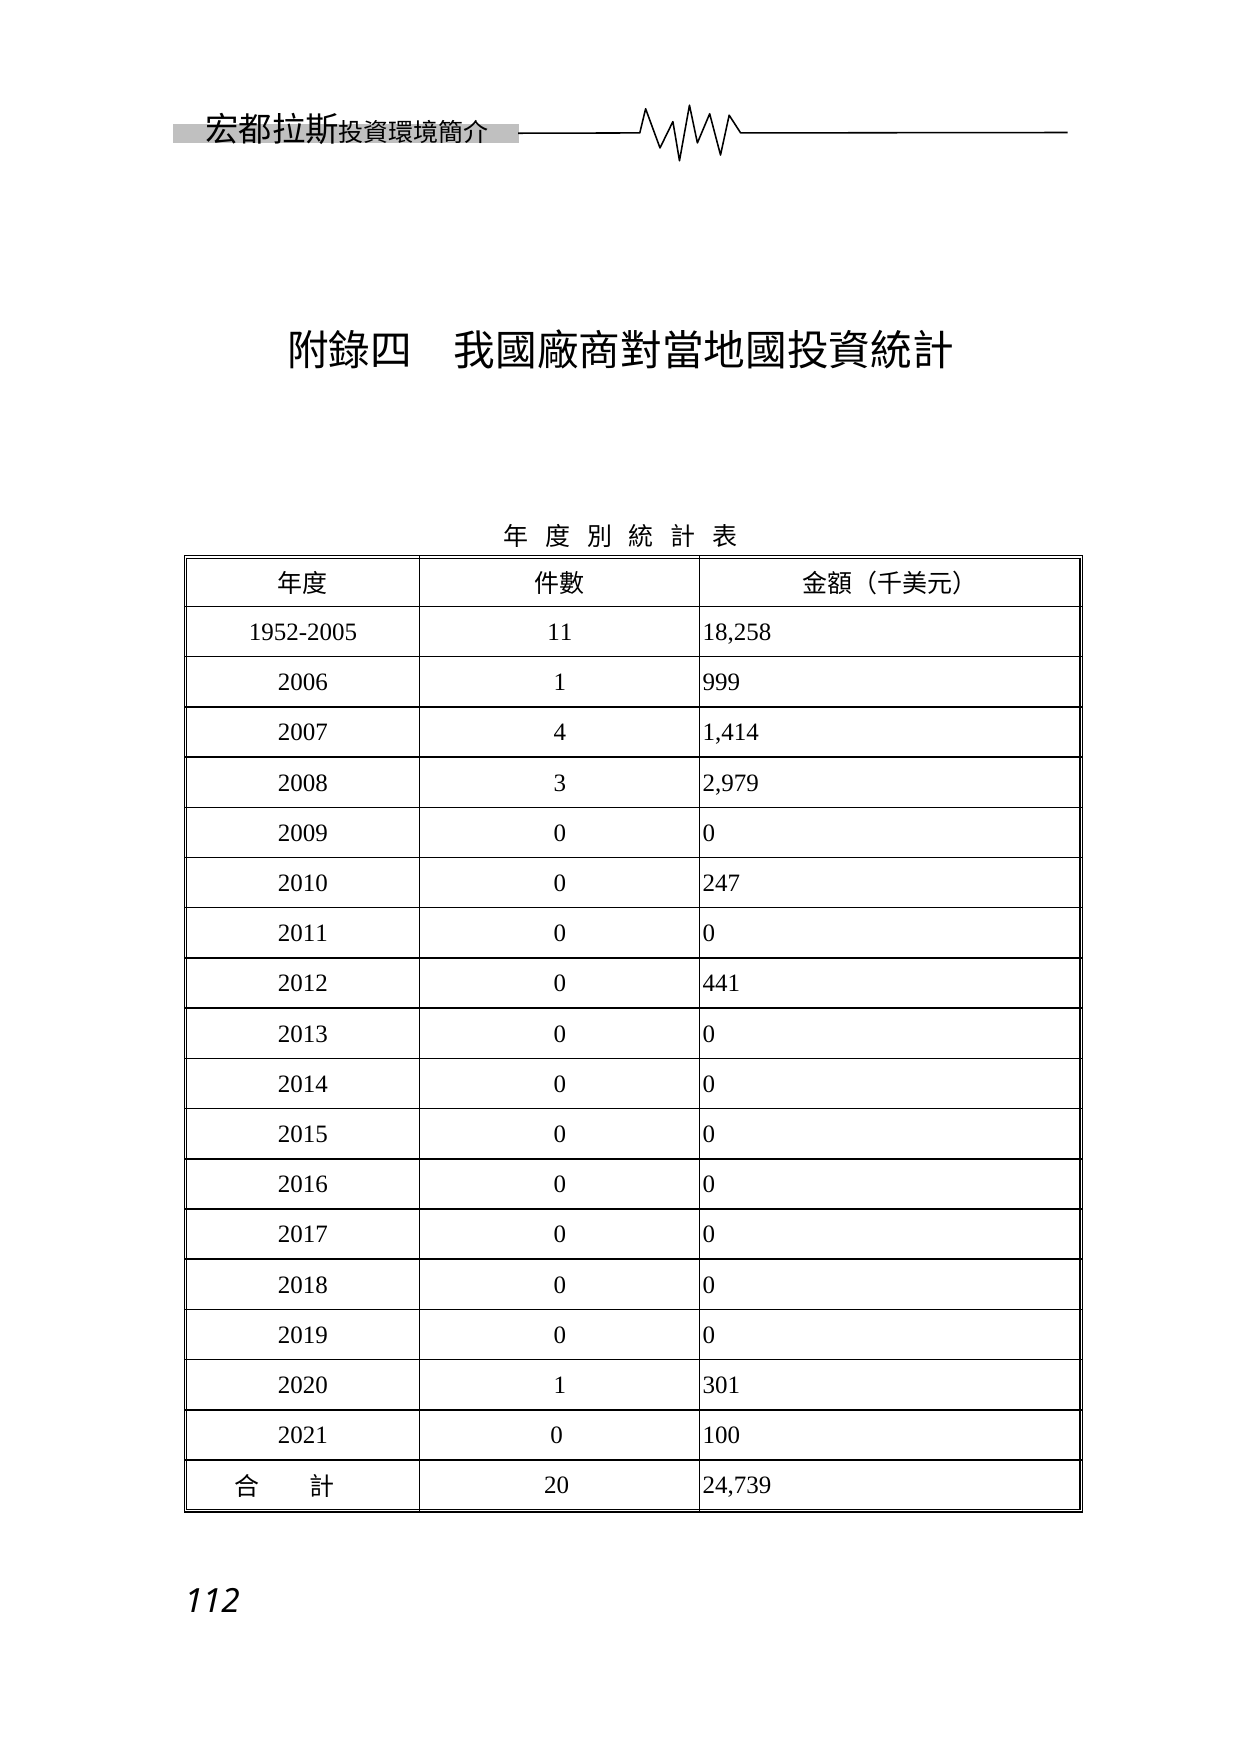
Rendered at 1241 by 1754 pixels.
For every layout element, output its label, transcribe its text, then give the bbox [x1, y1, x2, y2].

table_cell 0 [700, 1160, 1079, 1208]
table_cell 1 [420, 1360, 699, 1409]
table_cell 0 [700, 1109, 1079, 1158]
table_cell 2012 [187, 959, 419, 1007]
table_cell 0 [420, 808, 699, 857]
table_header 年度 [187, 559, 419, 606]
table_cell 2013 [187, 1009, 419, 1057]
table_cell 11 [420, 607, 699, 656]
table_cell 301 [700, 1360, 1079, 1409]
table_cell 合 計 [187, 1461, 419, 1509]
table_cell 2019 [187, 1310, 419, 1359]
table_cell 0 [420, 959, 699, 1007]
table_cell 2021 [187, 1411, 419, 1459]
table_cell 441 [700, 959, 1079, 1007]
table_cell 2018 [187, 1260, 419, 1308]
table_cell 0 [700, 1059, 1079, 1108]
table_cell 2020 [187, 1360, 419, 1409]
table_cell 0 [420, 1310, 699, 1359]
table_cell 2009 [187, 808, 419, 857]
table_cell 2007 [187, 708, 419, 756]
table_cell 0 [420, 1260, 699, 1308]
table_cell 2016 [187, 1160, 419, 1208]
table_cell 24,739 [700, 1461, 1079, 1509]
text 附錄四 我國廠商對當地國投資統計 [183, 305, 1058, 368]
table_cell 1,414 [700, 708, 1079, 756]
table_cell 1952-2005 [187, 607, 419, 656]
table_cell 0 [420, 858, 699, 907]
table_cell 18,258 [700, 607, 1079, 656]
table_cell 2015 [187, 1109, 419, 1158]
table_cell 0 [420, 1109, 699, 1158]
table_cell 4 [420, 708, 699, 756]
table_cell 2017 [187, 1210, 419, 1258]
table_cell 0 [420, 1009, 699, 1057]
table_cell 0 [700, 1009, 1079, 1057]
table_header 件數 [420, 559, 699, 606]
table_cell 0 [700, 808, 1079, 857]
table_cell 0 [700, 908, 1079, 957]
table_cell 20 [420, 1461, 699, 1509]
table_cell 2,979 [700, 758, 1079, 806]
text 年度別統計表 [183, 493, 1058, 555]
table_cell 0 [420, 1210, 699, 1258]
table_cell 0 [420, 1160, 699, 1208]
table_header 金額（千美元） [700, 559, 1079, 606]
table_cell 0 [420, 1059, 699, 1108]
table_cell 0 [420, 1411, 699, 1459]
table_cell 100 [700, 1411, 1079, 1459]
table_cell 2014 [187, 1059, 419, 1108]
table_cell 1 [420, 657, 699, 706]
table_cell 0 [700, 1260, 1079, 1308]
table_cell 999 [700, 657, 1079, 706]
table_cell 2011 [187, 908, 419, 957]
table_cell 0 [700, 1310, 1079, 1359]
table_cell 2006 [187, 657, 419, 706]
table_cell 247 [700, 858, 1079, 907]
table_cell 2010 [187, 858, 419, 907]
table_cell 3 [420, 758, 699, 806]
table_cell 2008 [187, 758, 419, 806]
table_cell 0 [700, 1210, 1079, 1258]
table_cell 0 [420, 908, 699, 957]
